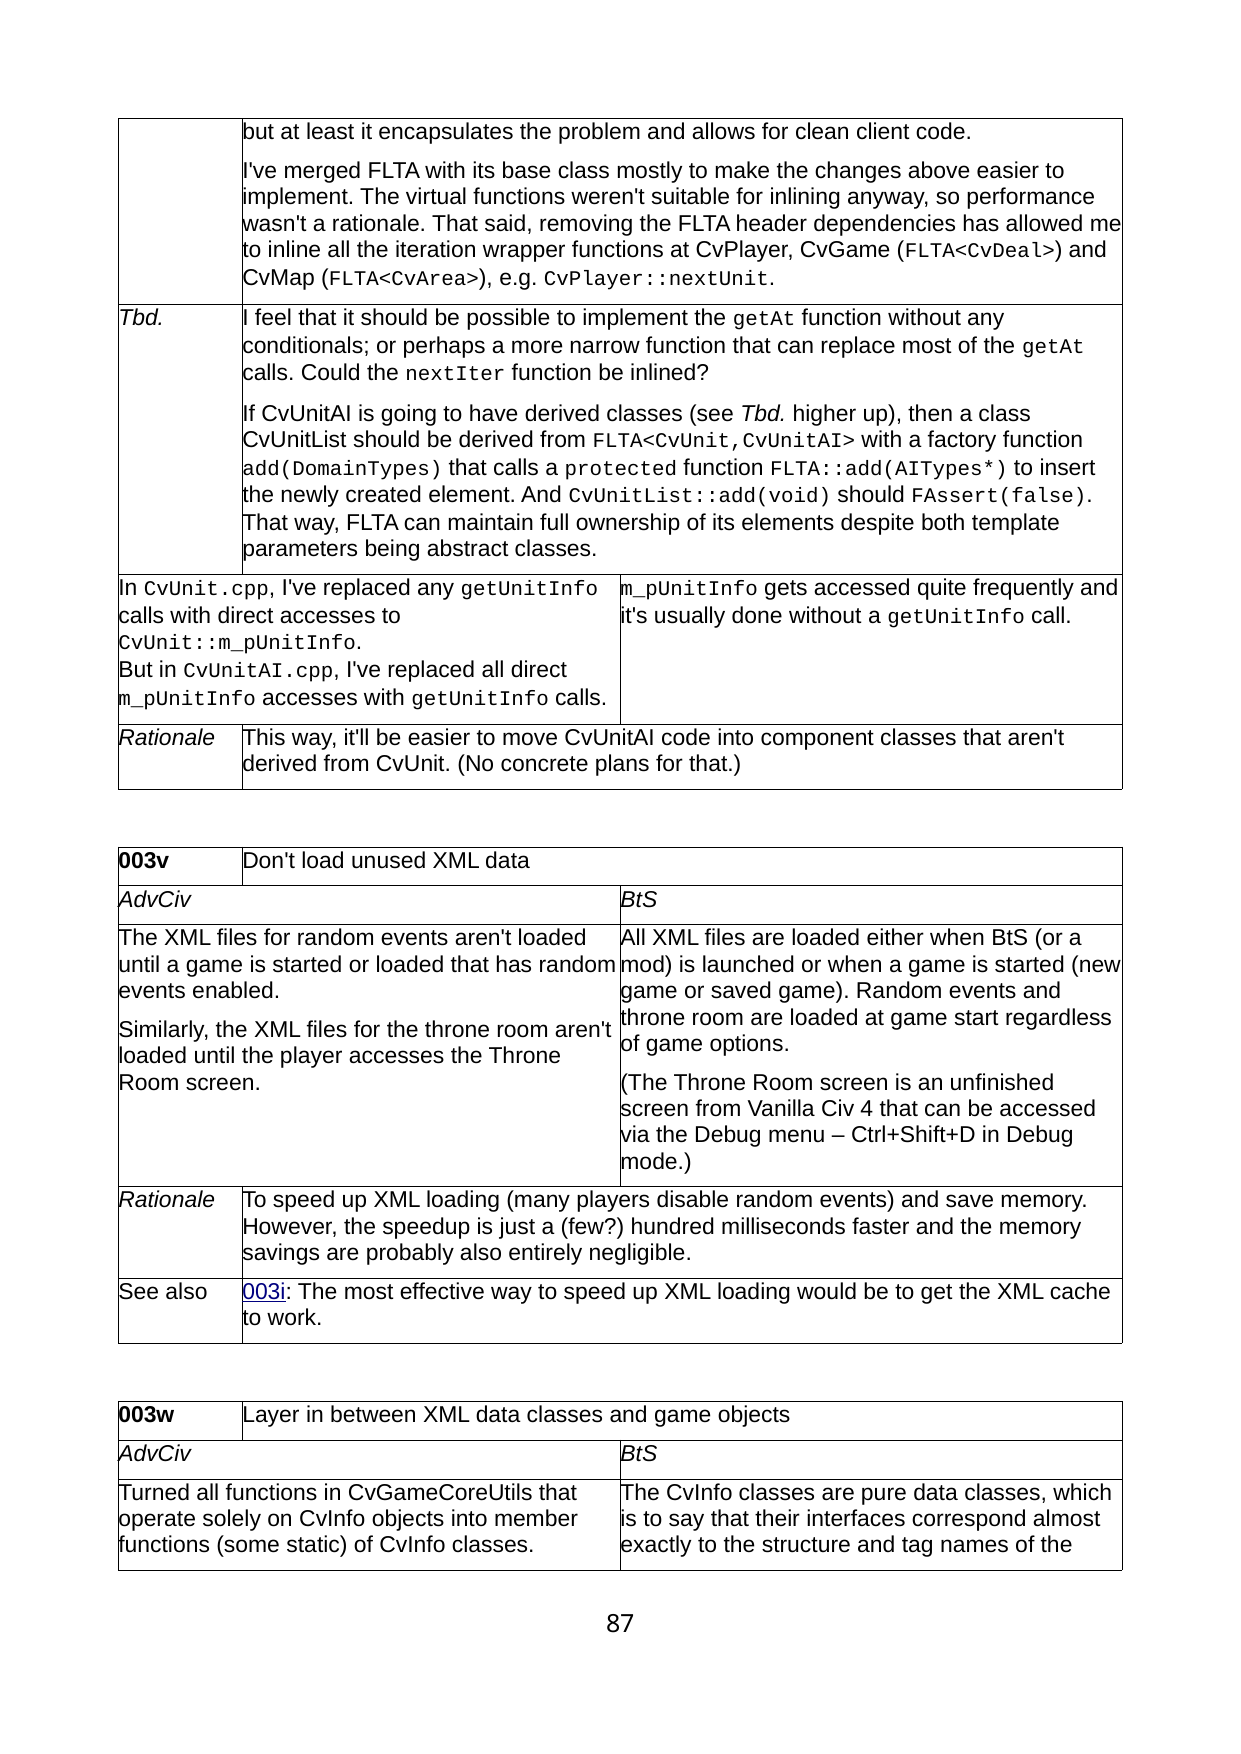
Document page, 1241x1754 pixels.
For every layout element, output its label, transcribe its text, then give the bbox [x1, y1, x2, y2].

table_cell Turned all functions in CvGameCoreUtils that operate solely on CvInfo objects into member functions (some static) of CvInfo classes. [119, 1480, 620, 1570]
table_cell I feel that it should be possible to implement the getAt function without any conditionals; or perhaps a more narrow function that can replace most of the getAt calls. Could the nextIter function be inlined? If CvUnitAI is going to have derived classes (see Tbd. higher up), then a class CvUnitList should be derived from FLTA<CvUnit,CvUnitAI> with a factory function add(DomainTypes) that calls a protected function FLTA::add(AITypes*) to insert the newly created element. And CvUnitList::add(void) should FAssert(false). That way, FLTA can maintain full ownership of its elements despite both template parameters being abstract classes. [243, 305, 1122, 574]
table_header Don't load unused XML data [243, 848, 1122, 885]
table_cell 003i: The most effective way to speed up XML loading would be to get the XML cache to work. [243, 1279, 1122, 1343]
table_header 003w [119, 1402, 242, 1439]
table_cell See also [119, 1279, 242, 1343]
table_cell To speed up XML loading (many players disable random events) and save memory. However, the speedup is just a (few?) hundred milliseconds faster and the memory savings are probably also entirely negligible. [243, 1187, 1122, 1278]
table_header 003v [119, 848, 242, 885]
table_cell Rationale [119, 1187, 242, 1278]
table_cell In CvUnit.cpp, I've replaced any getUnitInfo calls with direct accesses to CvUnit::m_pUnitInfo. But in CvUnitAI.cpp, I've replaced all direct m_pUnitInfo accesses with getUnitInfo calls. [119, 575, 620, 724]
table_cell BtS [621, 1441, 1122, 1478]
table_cell This way, it'll be easier to move CvUnitAI code into component classes that aren't derived from CvUnit. (No concrete plans for that.) [243, 725, 1122, 789]
table_cell Tbd. [119, 305, 242, 574]
table_cell All XML files are loaded either when BtS (or a mod) is launched or when a game is started (new game or saved game). Random events and throne room are loaded at game start regardless of game options. (The Throne Room screen is an unfinished screen from Vanilla Civ 4 that can be accessed via the Debug menu – Ctrl+Shift+D in Debug mode.) [621, 925, 1122, 1186]
table_cell m_pUnitInfo gets accessed quite frequently and it's usually done without a getUnitInfo call. [621, 575, 1122, 724]
table_cell Rationale [119, 725, 242, 789]
table_cell [119, 119, 242, 304]
table_cell The XML files for random events aren't loaded until a game is started or loaded that has random events enabled. Similarly, the XML files for the throne room aren't loaded until the player accesses the Throne Room screen. [119, 925, 620, 1186]
table_header Layer in between XML data classes and game objects [243, 1402, 1122, 1439]
table_cell AdvCiv [119, 1441, 620, 1478]
table_cell BtS [621, 886, 1122, 924]
table_cell but at least it encapsulates the problem and allows for clean client code. I've merged FLTA with its base class mostly to make the changes above easier to implement. The virtual functions weren't suitable for inlining anyway, so performance wasn't a rationale. That said, removing the FLTA header dependencies has allowed me to inline all the iteration wrapper functions at CvPlayer, CvGame (FLTA<CvDeal>) and CvMap (FLTA<CvArea>), e.g. CvPlayer::nextUnit. [243, 119, 1122, 304]
table_cell AdvCiv [119, 886, 620, 924]
table_cell The CvInfo classes are pure data classes, which is to say that their interfaces correspond almost exactly to the structure and tag names of the [621, 1480, 1122, 1570]
